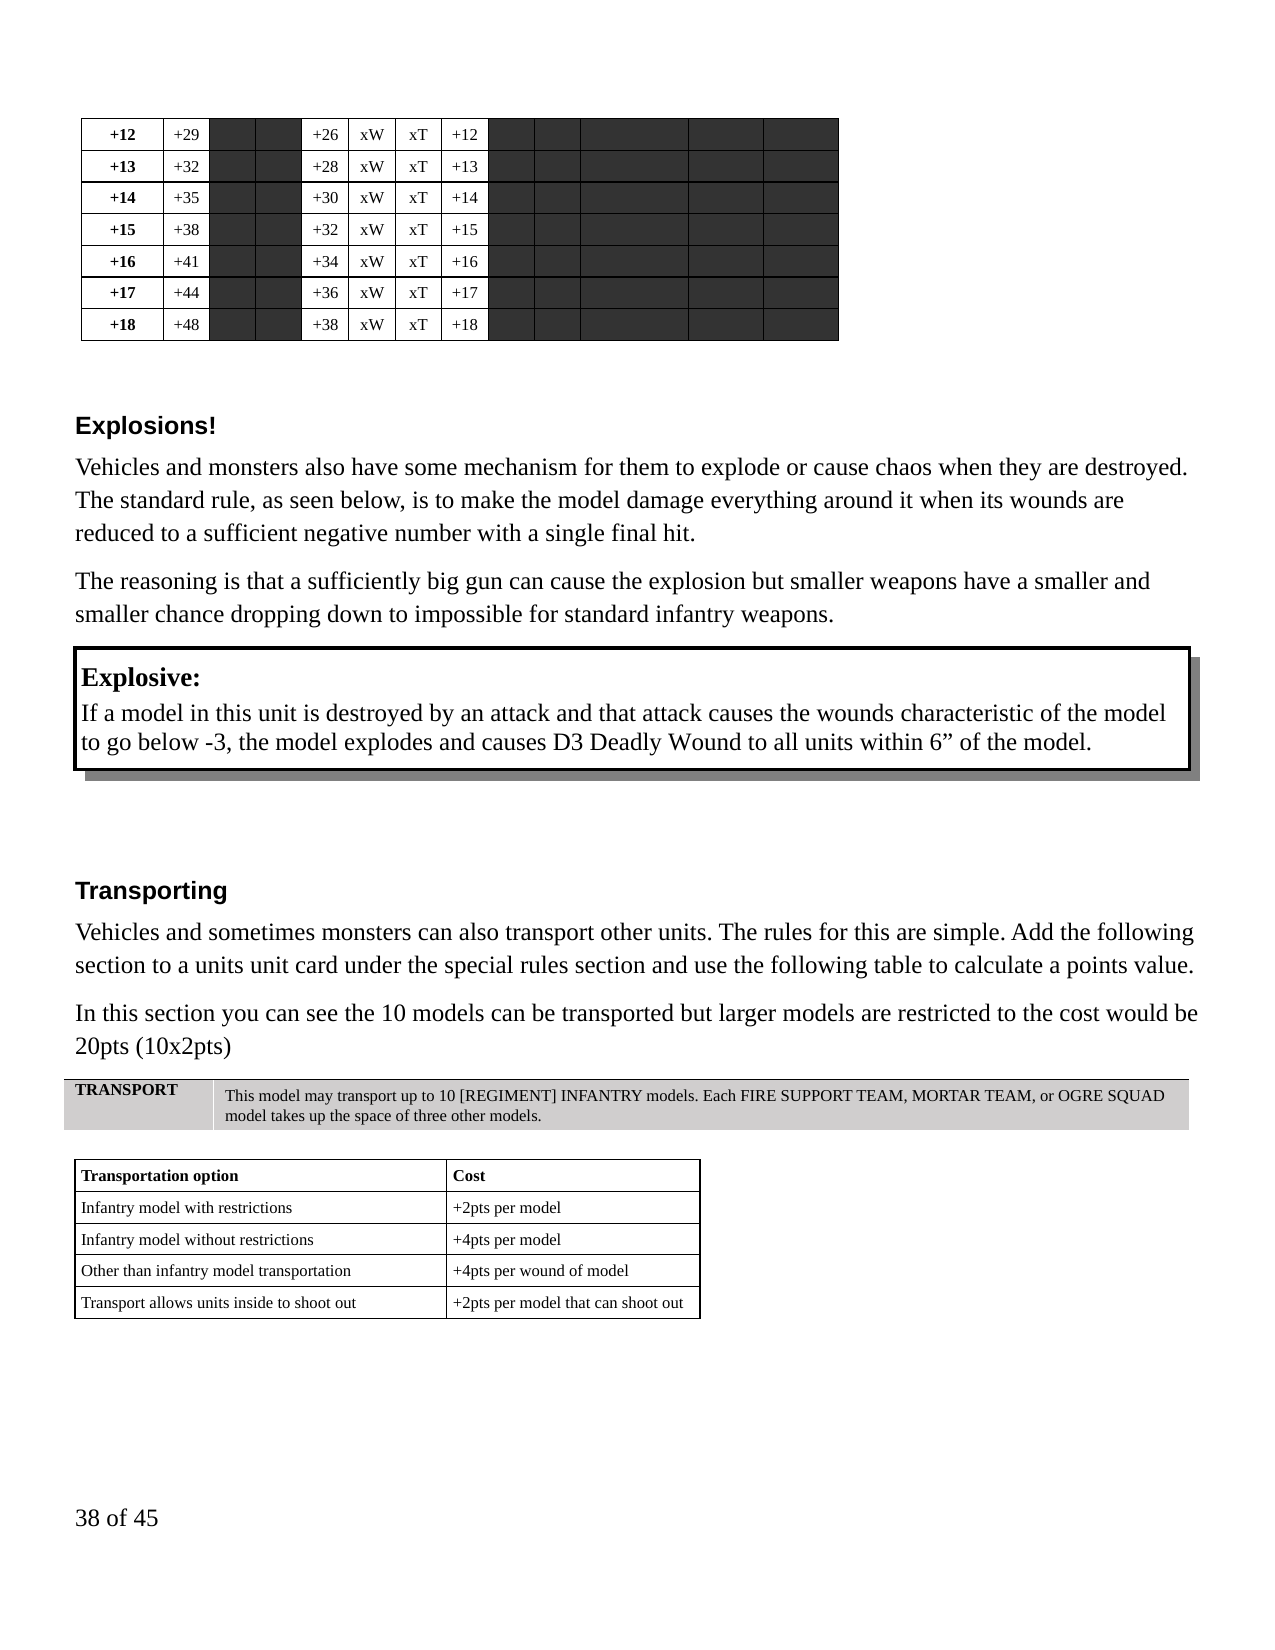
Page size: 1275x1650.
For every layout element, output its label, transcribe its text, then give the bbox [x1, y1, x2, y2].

table_cell [581, 309, 688, 340]
table_cell +15 [442, 214, 488, 245]
table_cell [764, 309, 838, 340]
table_cell +14 [82, 183, 163, 213]
table_cell [689, 309, 763, 340]
table_cell [764, 214, 838, 245]
table_cell [489, 151, 534, 181]
table_cell [256, 151, 301, 181]
table_cell +30 [302, 183, 348, 213]
table_cell [535, 246, 580, 276]
table_cell [581, 278, 688, 308]
table_cell +2pts per model that can shoot out [447, 1287, 699, 1317]
table_cell [535, 119, 580, 150]
table_cell xT [396, 151, 441, 181]
table_header This model may transport up to 10 [REGIMENT] INFANTRY models. Each FIRE SUPPORT TEAM, MORTAR TEAM, or OGRE SQUAD model takes up the space of three other models. [214, 1080, 1189, 1130]
table_cell [764, 246, 838, 276]
table_cell +4pts per model [447, 1224, 699, 1254]
table_cell +41 [164, 246, 209, 276]
table_cell +18 [442, 309, 488, 340]
table_cell [489, 246, 534, 276]
table_cell [489, 278, 534, 308]
table_cell [210, 246, 255, 276]
subtitle Transporting [75, 876, 1200, 905]
table_cell +32 [164, 151, 209, 181]
table_cell [535, 151, 580, 181]
table_cell [256, 246, 301, 276]
table_cell [581, 151, 688, 181]
table_cell [689, 278, 763, 308]
table_cell +2pts per model [447, 1192, 699, 1222]
table_cell xT [396, 246, 441, 276]
table_cell xT [396, 278, 441, 308]
table_cell xW [349, 151, 395, 181]
table_cell xW [349, 246, 395, 276]
table_cell +35 [164, 183, 209, 213]
table_cell +12 [82, 119, 163, 150]
table_cell +17 [442, 278, 488, 308]
table_cell Infantry model without restrictions [76, 1224, 446, 1254]
table_cell [489, 183, 534, 213]
table_cell [489, 119, 534, 150]
table_cell [581, 119, 688, 150]
table_cell xW [349, 214, 395, 245]
text In this section you can see the 10 models can be transported but larger models are restricted to the cost would be 20pts (10x2pts) [75, 998, 1200, 1060]
table_cell [256, 309, 301, 340]
table_cell +38 [164, 214, 209, 245]
table_cell xW [349, 278, 395, 308]
table_cell Other than infantry model transportation [76, 1255, 446, 1286]
text Vehicles and sometimes monsters can also transport other units. The rules for this are simple. Add the following section to a units unit card under the special rules section and use the following table to calculate a points value. [75, 917, 1200, 979]
table_cell [535, 183, 580, 213]
subtitle Explosions! [75, 411, 1200, 439]
table_header Transportation option [76, 1160, 446, 1191]
table_cell xW [349, 119, 395, 150]
table_cell [581, 246, 688, 276]
table_cell [689, 214, 763, 245]
table_cell [764, 119, 838, 150]
table_cell +13 [442, 151, 488, 181]
table_cell [764, 183, 838, 213]
table_cell [764, 151, 838, 181]
table_cell +12 [442, 119, 488, 150]
table_cell [764, 278, 838, 308]
table_cell [581, 214, 688, 245]
table_cell [489, 214, 534, 245]
table_cell Transport allows units inside to shoot out [76, 1287, 446, 1317]
table_cell [256, 183, 301, 213]
text The reasoning is that a sufficiently big gun can cause the explosion but smaller weapons have a smaller and smaller chance dropping down to impossible for standard infantry weapons. [75, 566, 1200, 627]
table_cell xW [349, 309, 395, 340]
table_cell +48 [164, 309, 209, 340]
table_cell xT [396, 309, 441, 340]
text Vehicles and monsters also have some mechanism for them to explode or cause chaos when they are destroyed. The standard rule, as seen below, is to make the model damage everything around it when its wounds are reduced to a sufficient negative number with a single final hit. [75, 452, 1200, 547]
table_cell +4pts per wound of model [447, 1255, 699, 1286]
table_cell [689, 119, 763, 150]
table_cell +38 [302, 309, 348, 340]
table_header Explosive: If a model in this unit is destroyed by an attack and that attack causes the wounds characteristic of the model to go below -3, the model explodes and causes D3 Deadly Wound to all units within 6” of the model. [77, 650, 1188, 767]
table_cell [256, 214, 301, 245]
table_cell [581, 183, 688, 213]
table_cell +18 [82, 309, 163, 340]
table_cell [210, 309, 255, 340]
table_cell +16 [442, 246, 488, 276]
table_header Cost [447, 1160, 699, 1191]
table_cell +26 [302, 119, 348, 150]
table_cell [210, 278, 255, 308]
table_cell [210, 214, 255, 245]
table_cell [210, 183, 255, 213]
table_cell [210, 119, 255, 150]
table_header Transport [64, 1080, 213, 1130]
table_cell +32 [302, 214, 348, 245]
table_cell [489, 309, 534, 340]
table_cell +34 [302, 246, 348, 276]
table_cell [210, 151, 255, 181]
table_cell [256, 278, 301, 308]
table_cell +13 [82, 151, 163, 181]
table_cell [535, 278, 580, 308]
table_cell [689, 151, 763, 181]
table_cell +17 [82, 278, 163, 308]
table_cell +29 [164, 119, 209, 150]
table_cell [689, 246, 763, 276]
table_cell +15 [82, 214, 163, 245]
table_cell [535, 309, 580, 340]
table_cell [535, 214, 580, 245]
table_cell +36 [302, 278, 348, 308]
table_cell xT [396, 214, 441, 245]
table_cell +28 [302, 151, 348, 181]
table_cell [256, 119, 301, 150]
table_cell [689, 183, 763, 213]
table_cell xW [349, 183, 395, 213]
table_cell +44 [164, 278, 209, 308]
table_cell xT [396, 183, 441, 213]
table_cell +16 [82, 246, 163, 276]
table_cell +14 [442, 183, 488, 213]
table_cell xT [396, 119, 441, 150]
table_cell Infantry model with restrictions [76, 1192, 446, 1222]
